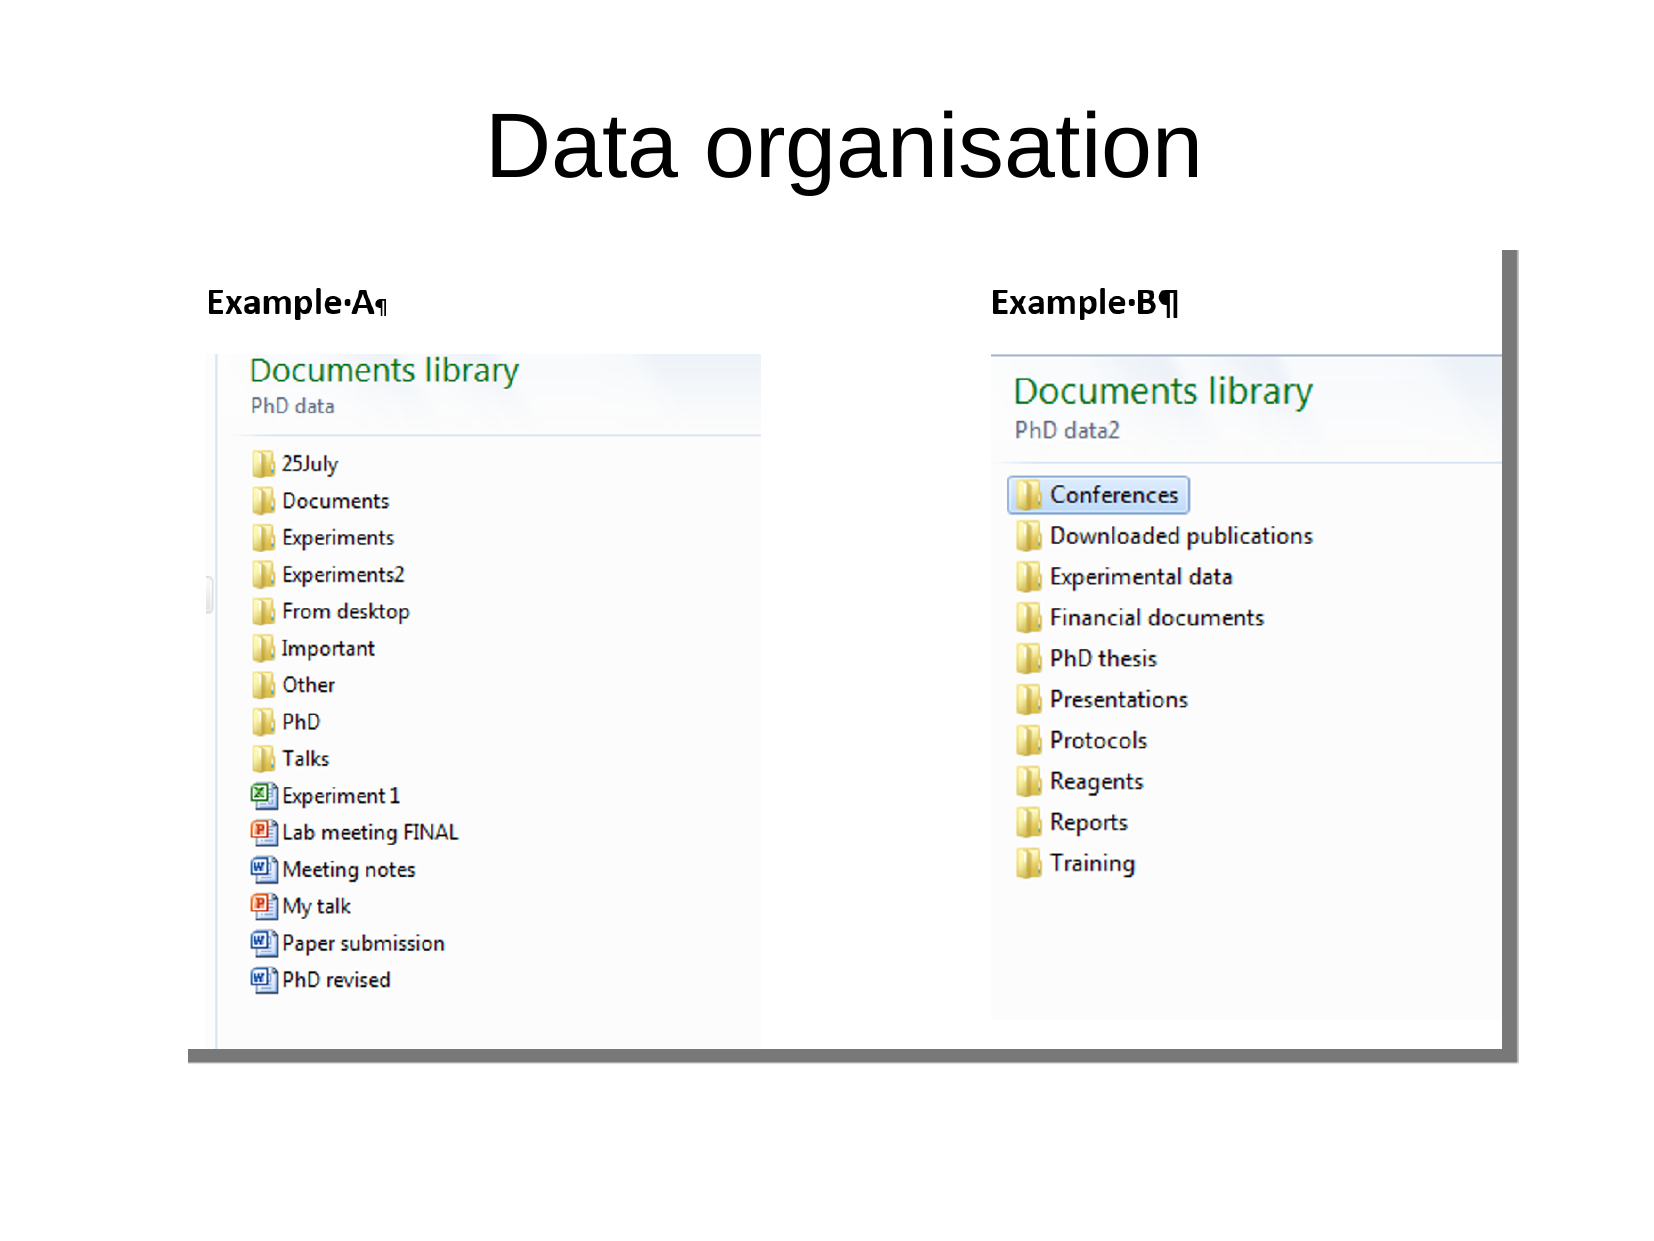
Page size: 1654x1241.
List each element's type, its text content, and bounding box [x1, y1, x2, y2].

title Data organisation [450, 69, 1240, 222]
picture [172, 233, 1502, 1049]
